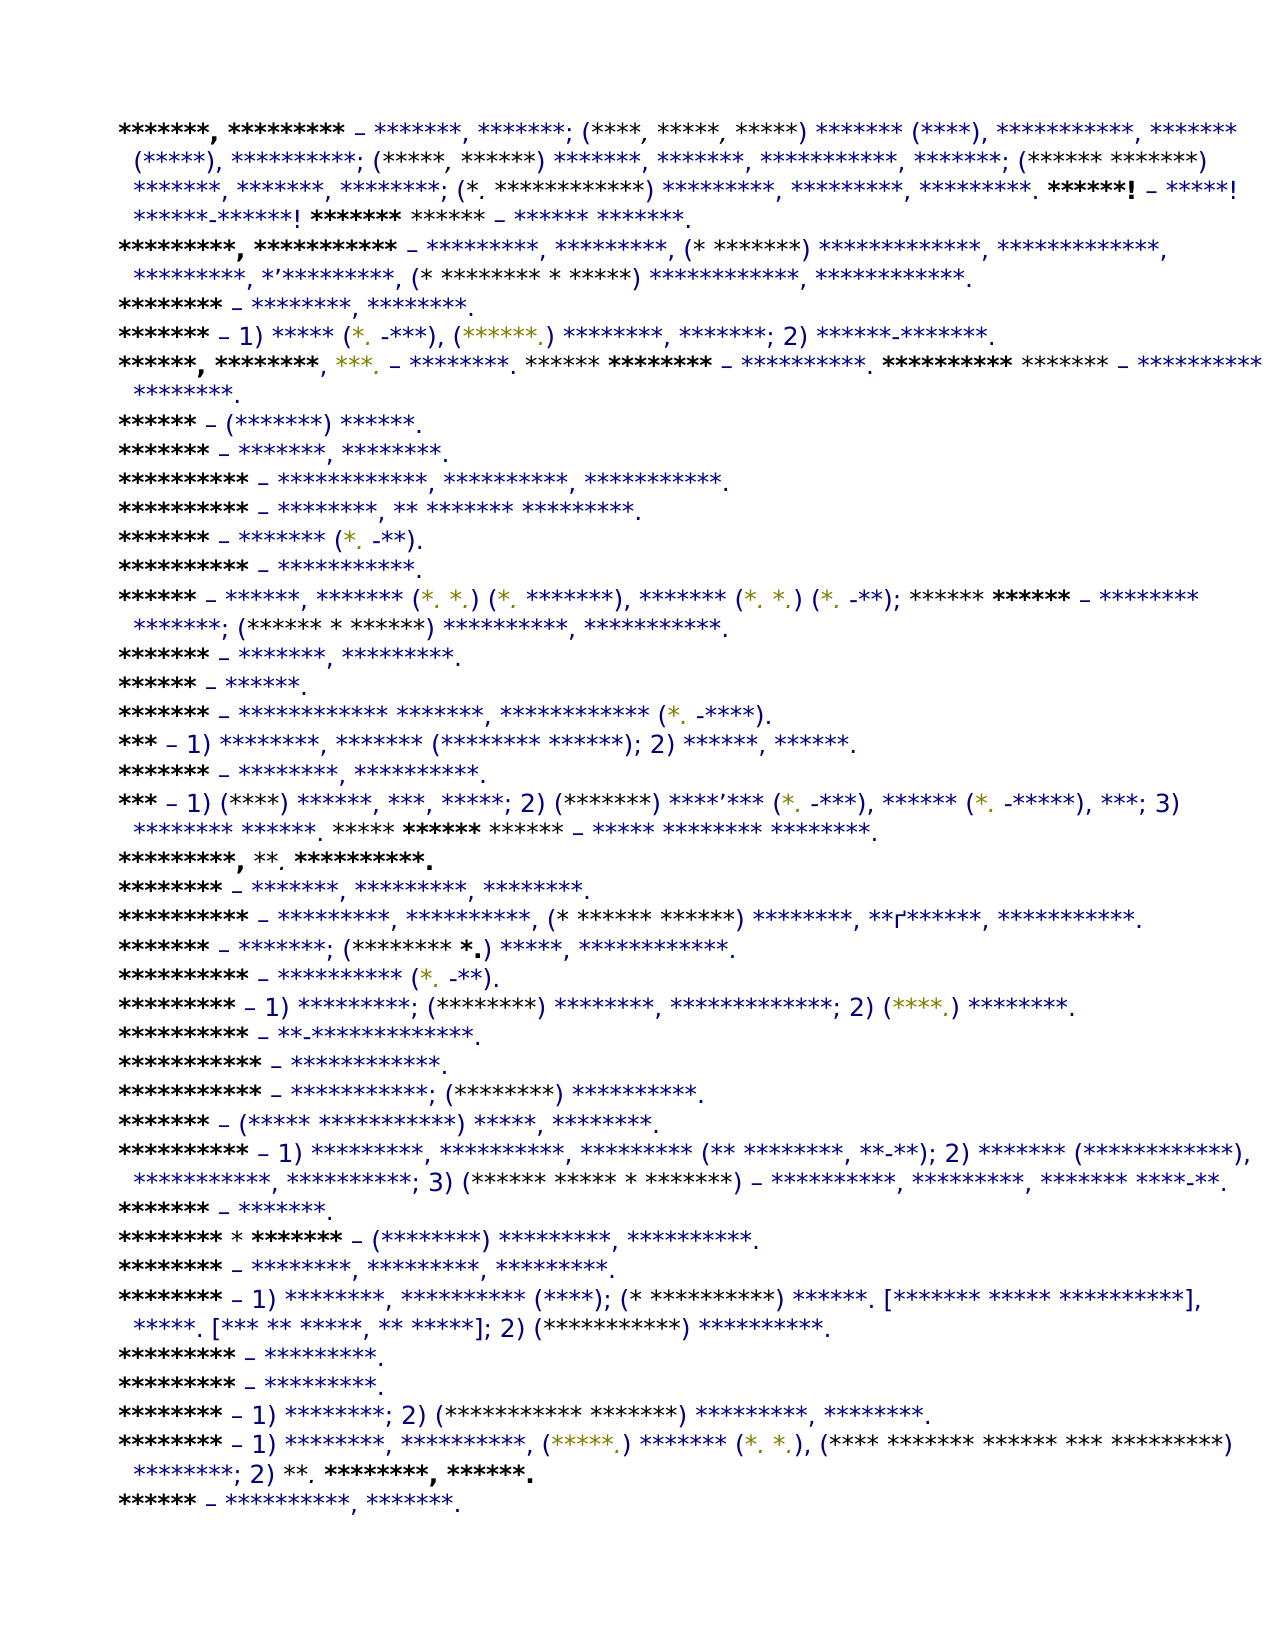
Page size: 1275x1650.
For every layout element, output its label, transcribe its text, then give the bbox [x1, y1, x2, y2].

text ********* – *********. [118, 1343, 1275, 1372]
text ******* – ********, **********. [118, 760, 1275, 789]
text ********** – 1) *********, **********, ********* (** ********, **-**); 2) ******* (************), ***********, **********; 3) (****** ***** * *******) – **********, *********, ******* ****-**. [118, 1139, 1275, 1197]
text ******** – 1) ********, **********, (*****.) ******* (*. *.), (**** ******* ****** *** *********) ********; 2) **. ********, ******. [118, 1431, 1275, 1489]
text ****** – ******. [118, 672, 1275, 701]
text ********** – ***********. [118, 556, 1275, 585]
text *********, **. **********. [118, 847, 1275, 876]
text ******* – ************ *******, ************ (*. -****). [118, 701, 1275, 731]
text ****** – **********, *******. [118, 1489, 1275, 1518]
text ******** – 1) ********; 2) (*********** *******) *********, ********. [118, 1401, 1275, 1431]
text ********** – ********, ** ******* *********. [118, 497, 1275, 526]
text ******* – *******, ********. [118, 439, 1275, 468]
text *********** – ***********; (********) **********. [118, 1081, 1275, 1110]
text ********* – 1) *********; (********) ********, *************; 2) (****.) ********. [118, 993, 1275, 1022]
text *******, ********* – *******, *******; (****, *****, *****) ******* (****), ***********, ******* (*****), **********; (*****, ******) *******, *******, ***********, *******; (****** *******) *******, *******, ********; (*. ************) *********, *********, *********. ******! – *****! ******-******! ******* ****** – ****** *******. [118, 118, 1275, 235]
text ******* – (***** ***********) *****, ********. [118, 1110, 1275, 1139]
text *** – 1) ********, ******* (******** ******); 2) ******, ******. [118, 731, 1275, 760]
text *** – 1) (****) ******, ***, *****; 2) (*******) ****’*** (*. -***), ****** (*. -*****), ***; 3) ******** ******. ***** ****** ****** – ***** ******** ********. [118, 789, 1275, 847]
text ******** – ********, *********, *********. [118, 1256, 1275, 1285]
text ******** * ******* – (********) *********, **********. [118, 1226, 1275, 1256]
text ******* – 1) ***** (*. -***), (******.) ********, *******; 2) ******-*******. [118, 322, 1275, 351]
text ********** – **-*************. [118, 1022, 1275, 1051]
text ******** – *******, *********, ********. [118, 876, 1275, 906]
text ******* – ******* (*. -**). [118, 526, 1275, 556]
text ********** – ********** (*. -**). [118, 964, 1275, 993]
text ********** – *********, **********, (* ****** ******) ********, **ґ******, ***********. [118, 906, 1275, 935]
text ******* – *******, *********. [118, 643, 1275, 672]
text ******** – ********, ********. [118, 293, 1275, 322]
text ******** – 1) ********, ********** (****); (* **********) ******. [******* ***** **********], *****. [*** ** *****, ** *****]; 2) (***********) **********. [118, 1285, 1275, 1343]
text ********** – ************, **********, ***********. [118, 468, 1275, 497]
text ******, ********, ***. – ********. ****** ******** – **********. ********** ******* – ********** ********. [118, 351, 1275, 410]
text ****** – (*******) ******. [118, 410, 1275, 439]
text ******* – *******. [118, 1197, 1275, 1226]
text ********* – *********. [118, 1372, 1275, 1401]
text *********, *********** – *********, *********, (* *******) *************, *************, *********, *’*********, (* ******** * *****) ************, ************. [118, 235, 1275, 293]
text ****** – ******, ******* (*. *.) (*. *******), ******* (*. *.) (*. -**); ****** ****** – ******** *******; (****** * ******) **********, ***********. [118, 585, 1275, 643]
text ******* – *******; (******** *.) *****, ************. [118, 935, 1275, 964]
text *********** – ************. [118, 1051, 1275, 1081]
